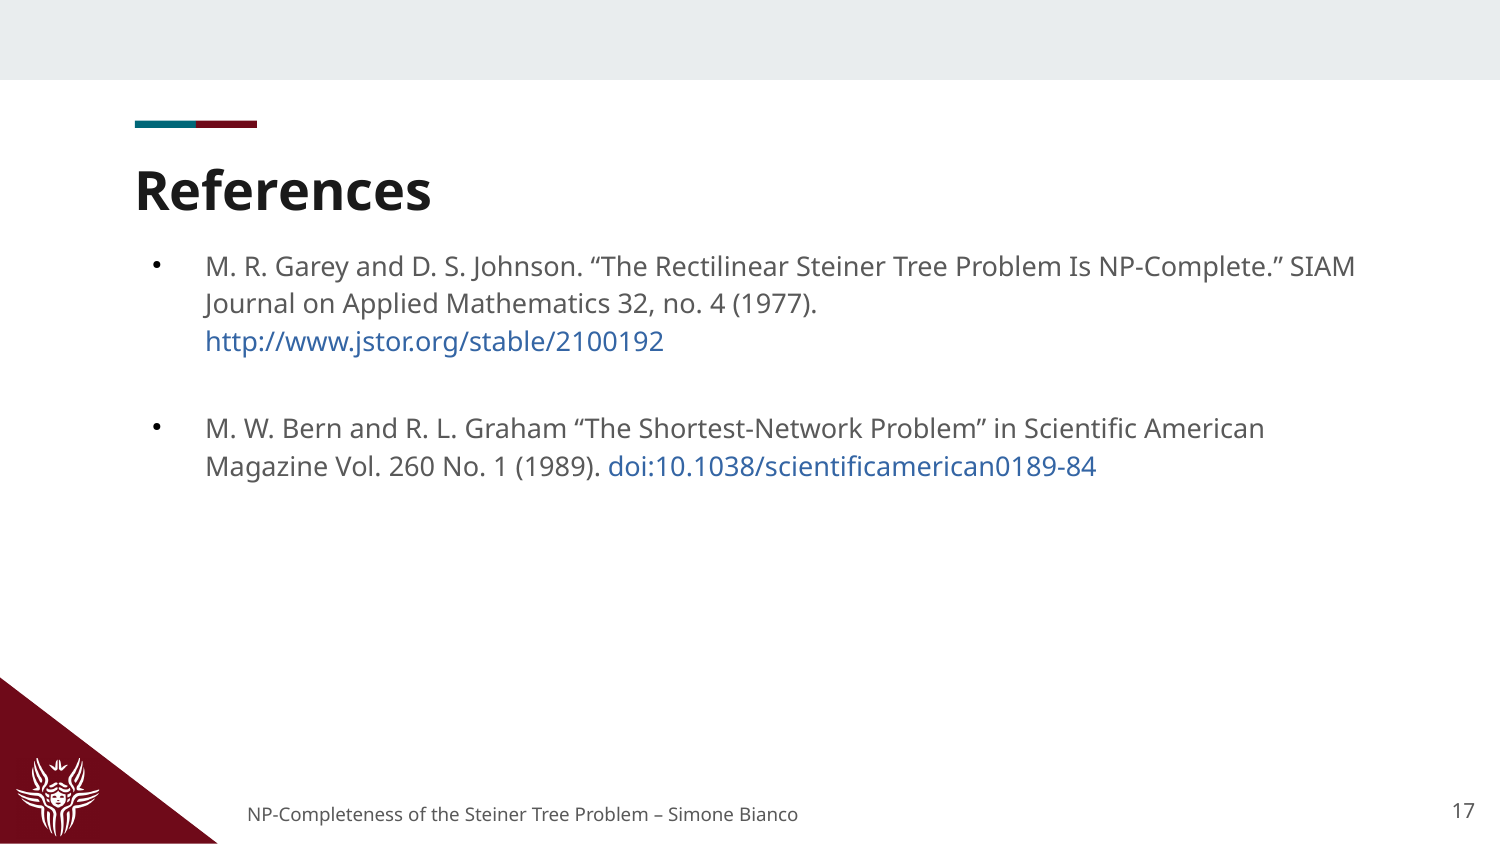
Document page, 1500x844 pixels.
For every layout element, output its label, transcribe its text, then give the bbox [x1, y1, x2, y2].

title References [119, 141, 1381, 229]
picture [16, 758, 100, 839]
slide_number [1400, 779, 1491, 844]
list M. R. Garey and D. S. Johnson. “The Rectilinear Steiner Tree Problem Is NP-Complete.” SIAM Journal on Applied Mathematics 32, no. 4 (1977). http://www.jstor.org/stable/2100192 M. W. Bern and R. L. Graham “The Shortest-Network Problem” in Scientific American Magazine Vol. 260 No. 1 (1989). doi:10.1038/scientificamerican0189-84 [119, 229, 1381, 844]
subtitle NP-Completeness of the Steiner Tree Problem – Simone Bianco [232, 783, 1193, 839]
